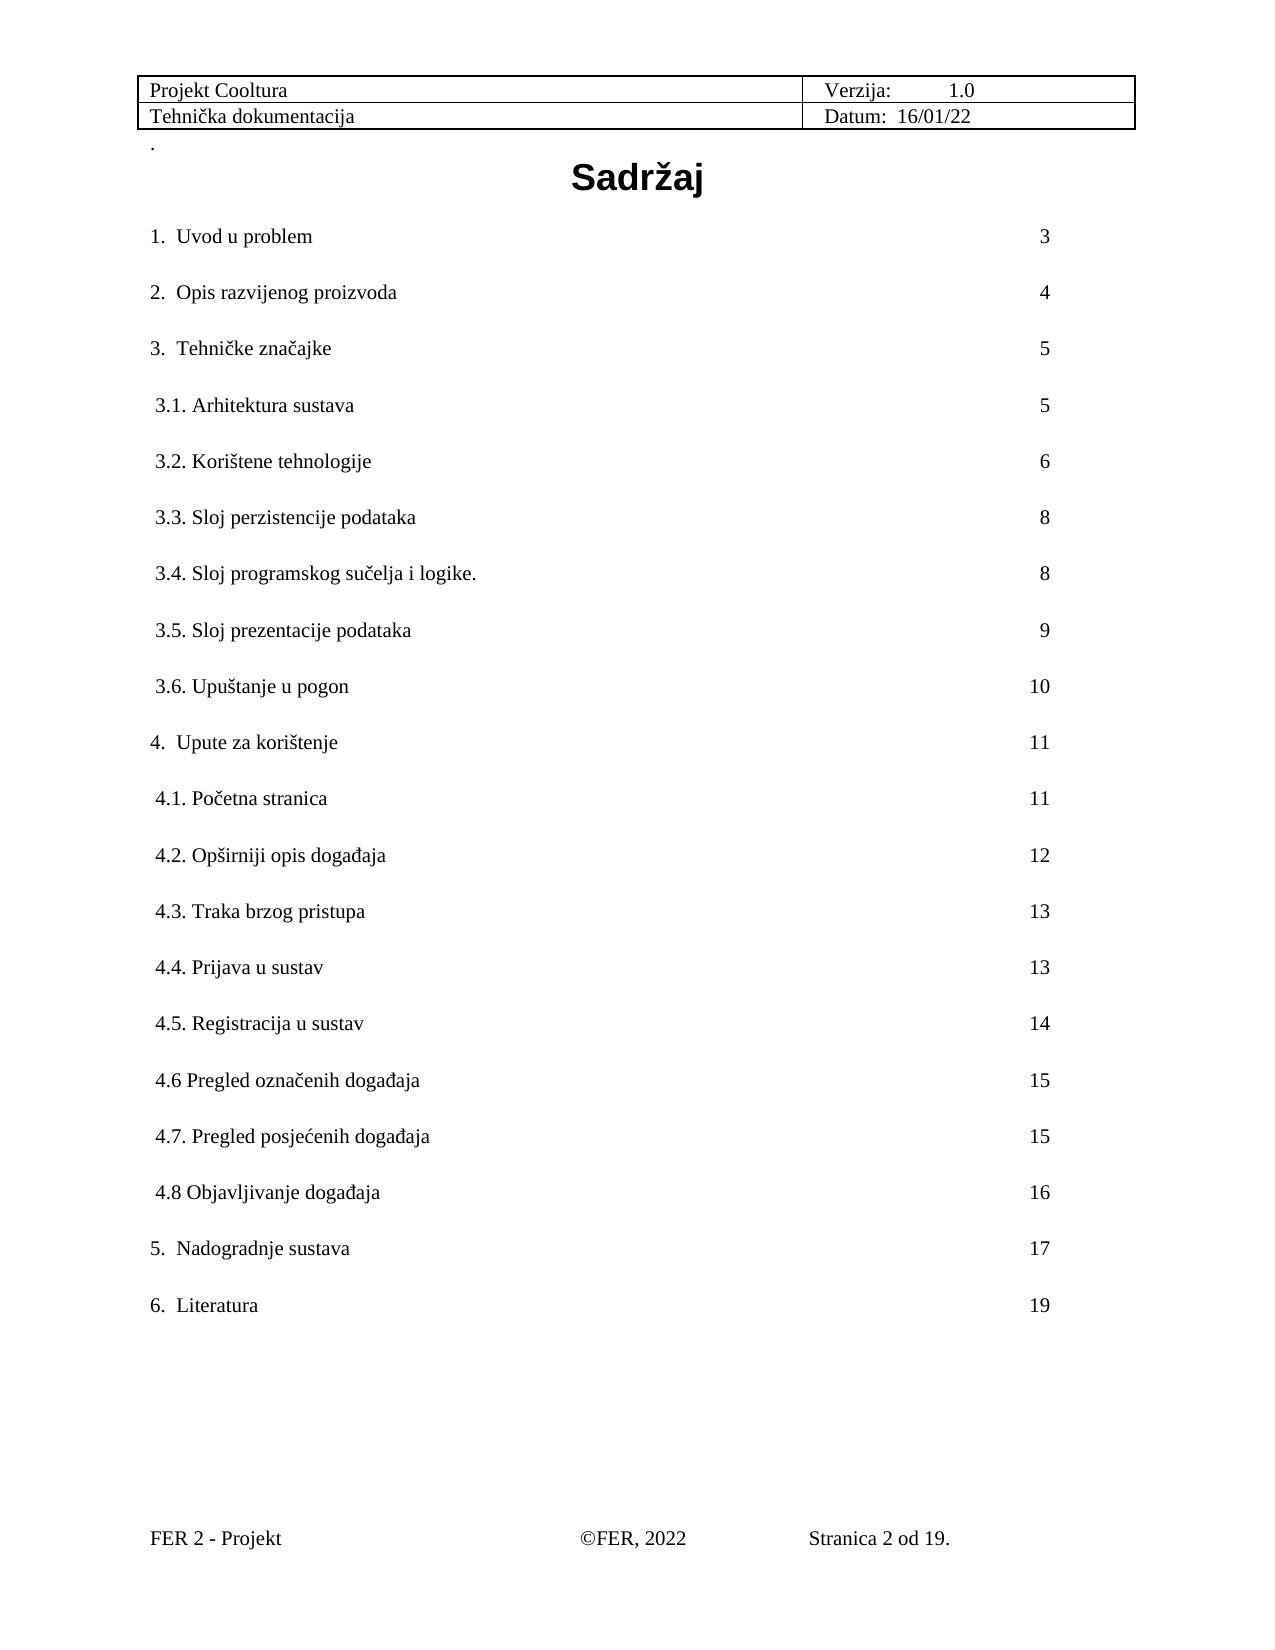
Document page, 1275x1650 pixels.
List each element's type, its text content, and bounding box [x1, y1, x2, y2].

text 6. Literatura 19 [150, 1292, 1050, 1317]
text 4.5. Registracija u sustav 14 [150, 1010, 1050, 1035]
text 3. Tehničke značajke 5 [150, 335, 1050, 360]
text 4.3. Traka brzog pristupa 13 [150, 898, 1050, 923]
text 4.8 Objavljivanje događaja 16 [150, 1179, 1050, 1204]
text 4.1. Početna stranica 11 [150, 785, 1050, 810]
text 4.6 Pregled označenih događaja 15 [150, 1067, 1050, 1092]
text 4.4. Prijava u sustav 13 [150, 954, 1050, 979]
text 5. Nadogradnje sustava 17 [150, 1235, 1050, 1260]
text 4.7. Pregled posjećenih događaja 15 [150, 1123, 1050, 1148]
text 3.4. Sloj programskog sučelja i logike. 8 [150, 560, 1050, 585]
text 4. Upute za korištenje 11 [150, 729, 1050, 754]
text 3.6. Upuštanje u pogon 10 [150, 673, 1050, 698]
subtitle Sadržaj [150, 155, 1125, 198]
text 3.1. Arhitektura sustava 5 [150, 392, 1050, 417]
text 3.5. Sloj prezentacije podataka 9 [150, 617, 1050, 642]
text 2. Opis razvijenog proizvoda 4 [150, 279, 1050, 304]
text 1. Uvod u problem 3 [150, 223, 1050, 248]
text 3.2. Korištene tehnologije 6 [150, 448, 1050, 473]
text 3.3. Sloj perzistencije podataka 8 [150, 504, 1050, 529]
text 4.2. Opširniji opis događaja 12 [150, 842, 1050, 867]
